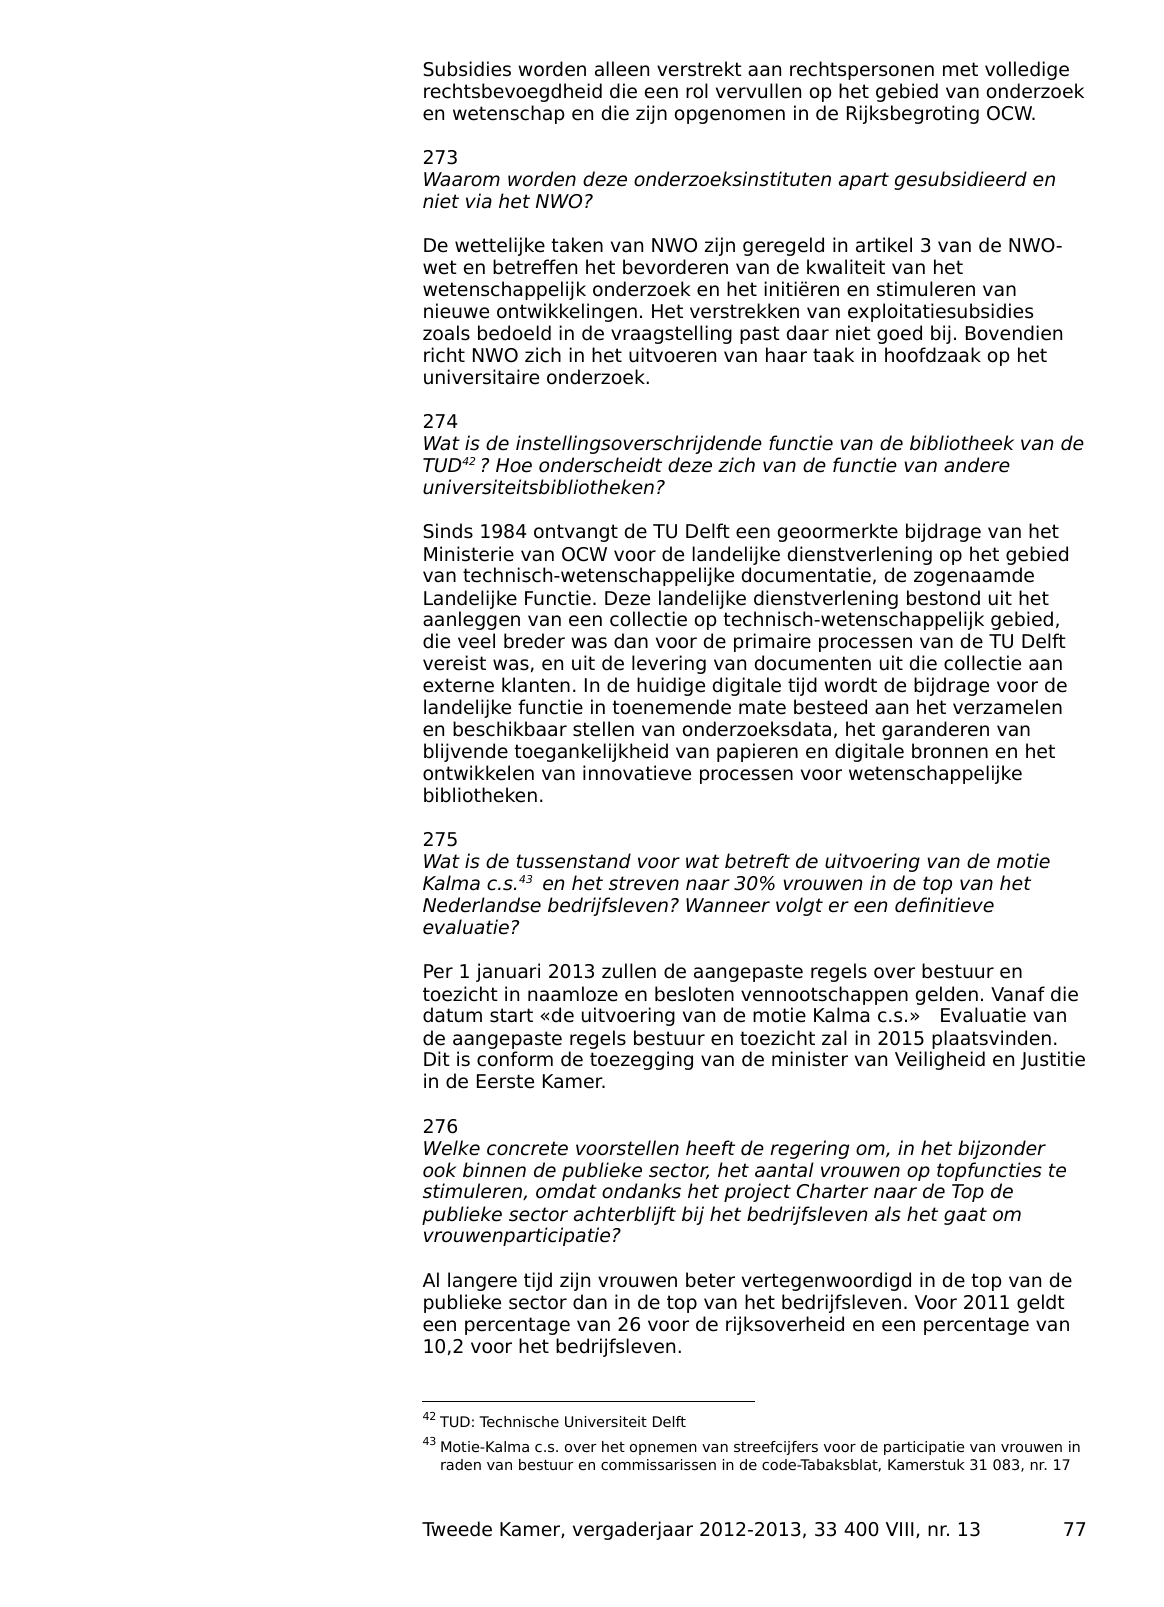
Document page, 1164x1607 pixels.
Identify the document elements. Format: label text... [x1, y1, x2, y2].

text De wettelijke taken van NWO zijn geregeld in artikel 3 van de NWO-wet en betreffen het bevorderen van de kwaliteit van het wetenschappelijk onderzoek en het initiëren en stimuleren van nieuwe ontwikkelingen. Het verstrekken van exploitatiesubsidies zoals bedoeld in de vraagstelling past daar niet goed bij. Bovendien richt NWO zich in het uitvoeren van haar taak in hoofdzaak op het universitaire onderzoek. [422, 235, 1087, 389]
text Wat is de tussenstand voor wat betreft de uitvoering van de motie Kalma c.s. en het streven naar 30% vrouwen in de top van het Nederlandse bedrijfsleven? Wanneer volgt er een definitieve evaluatie? [422, 851, 1087, 939]
text Welke concrete voorstellen heeft de regering om, in het bijzonder ook binnen de publieke sector, het aantal vrouwen op topfuncties te stimuleren, omdat ondanks het project Charter naar de Top de publieke sector achterblijft bij het bedrijfsleven als het gaat om vrouwenparticipatie? [422, 1137, 1087, 1247]
text 276 [422, 1116, 1087, 1137]
text Al langere tijd zijn vrouwen beter vertegenwoordigd in de top van de publieke sector dan in de top van het bedrijfsleven. Voor 2011 geldt een percentage van 26 voor de rijksoverheid en een percentage van 10,2 voor het bedrijfsleven. [422, 1269, 1087, 1357]
text Subsidies worden alleen verstrekt aan rechtspersonen met volledige rechtsbevoegdheid die een rol vervullen op het gebied van onderzoek en wetenschap en die zijn opgenomen in de Rijksbegroting OCW. [422, 59, 1087, 125]
text Sinds 1984 ontvangt de TU Delft een geoormerkte bijdrage van het Ministerie van OCW voor de landelijke dienstverlening op het gebied van technisch-wetenschappelijke documentatie, de zogenaamde Landelijke Functie. Deze landelijke dienstverlening bestond uit het aanleggen van een collectie op technisch-wetenschappelijk gebied, die veel breder was dan voor de primaire processen van de TU Delft vereist was, en uit de levering van documenten uit die collectie aan externe klanten. In de huidige digitale tijd wordt de bijdrage voor de landelijke functie in toenemende mate besteed aan het verzamelen en beschikbaar stellen van onderzoeksdata, het garanderen van blijvende toegankelijkheid van papieren en digitale bronnen en het ontwikkelen van innovatieve processen voor wetenschappelijke bibliotheken. [422, 521, 1087, 807]
text 274 [422, 411, 1087, 433]
text Waarom worden deze onderzoeksinstituten apart gesubsidieerd en niet via het NWO? [422, 169, 1087, 213]
text Wat is de instellingsoverschrijdende functie van de bibliotheek van de TUD? Hoe onderscheidt deze zich van de functie van andere universiteitsbibliotheken? [422, 433, 1087, 499]
text Per 1 januari 2013 zullen de aangepaste regels over bestuur en toezicht in naamloze en besloten vennootschappen gelden. Vanaf die datum start «de uitvoering van de motie Kalma c.s.» Evaluatie van de aangepaste regels bestuur en toezicht zal in 2015 plaatsvinden. Dit is conform de toezegging van de minister van Veiligheid en Justitie in de Eerste Kamer. [422, 961, 1087, 1093]
text 273 [422, 147, 1087, 169]
text 275 [422, 829, 1087, 851]
text Motie-Kalma c.s. over het opnemen van streefcijfers voor de participatie van vrouwen in raden van bestuur en commissarissen in de code-Tabaksblat, Kamerstuk 31 083, nr. 17 [422, 1435, 1087, 1474]
text TUD: Technische Universiteit Delft [422, 1410, 1087, 1432]
